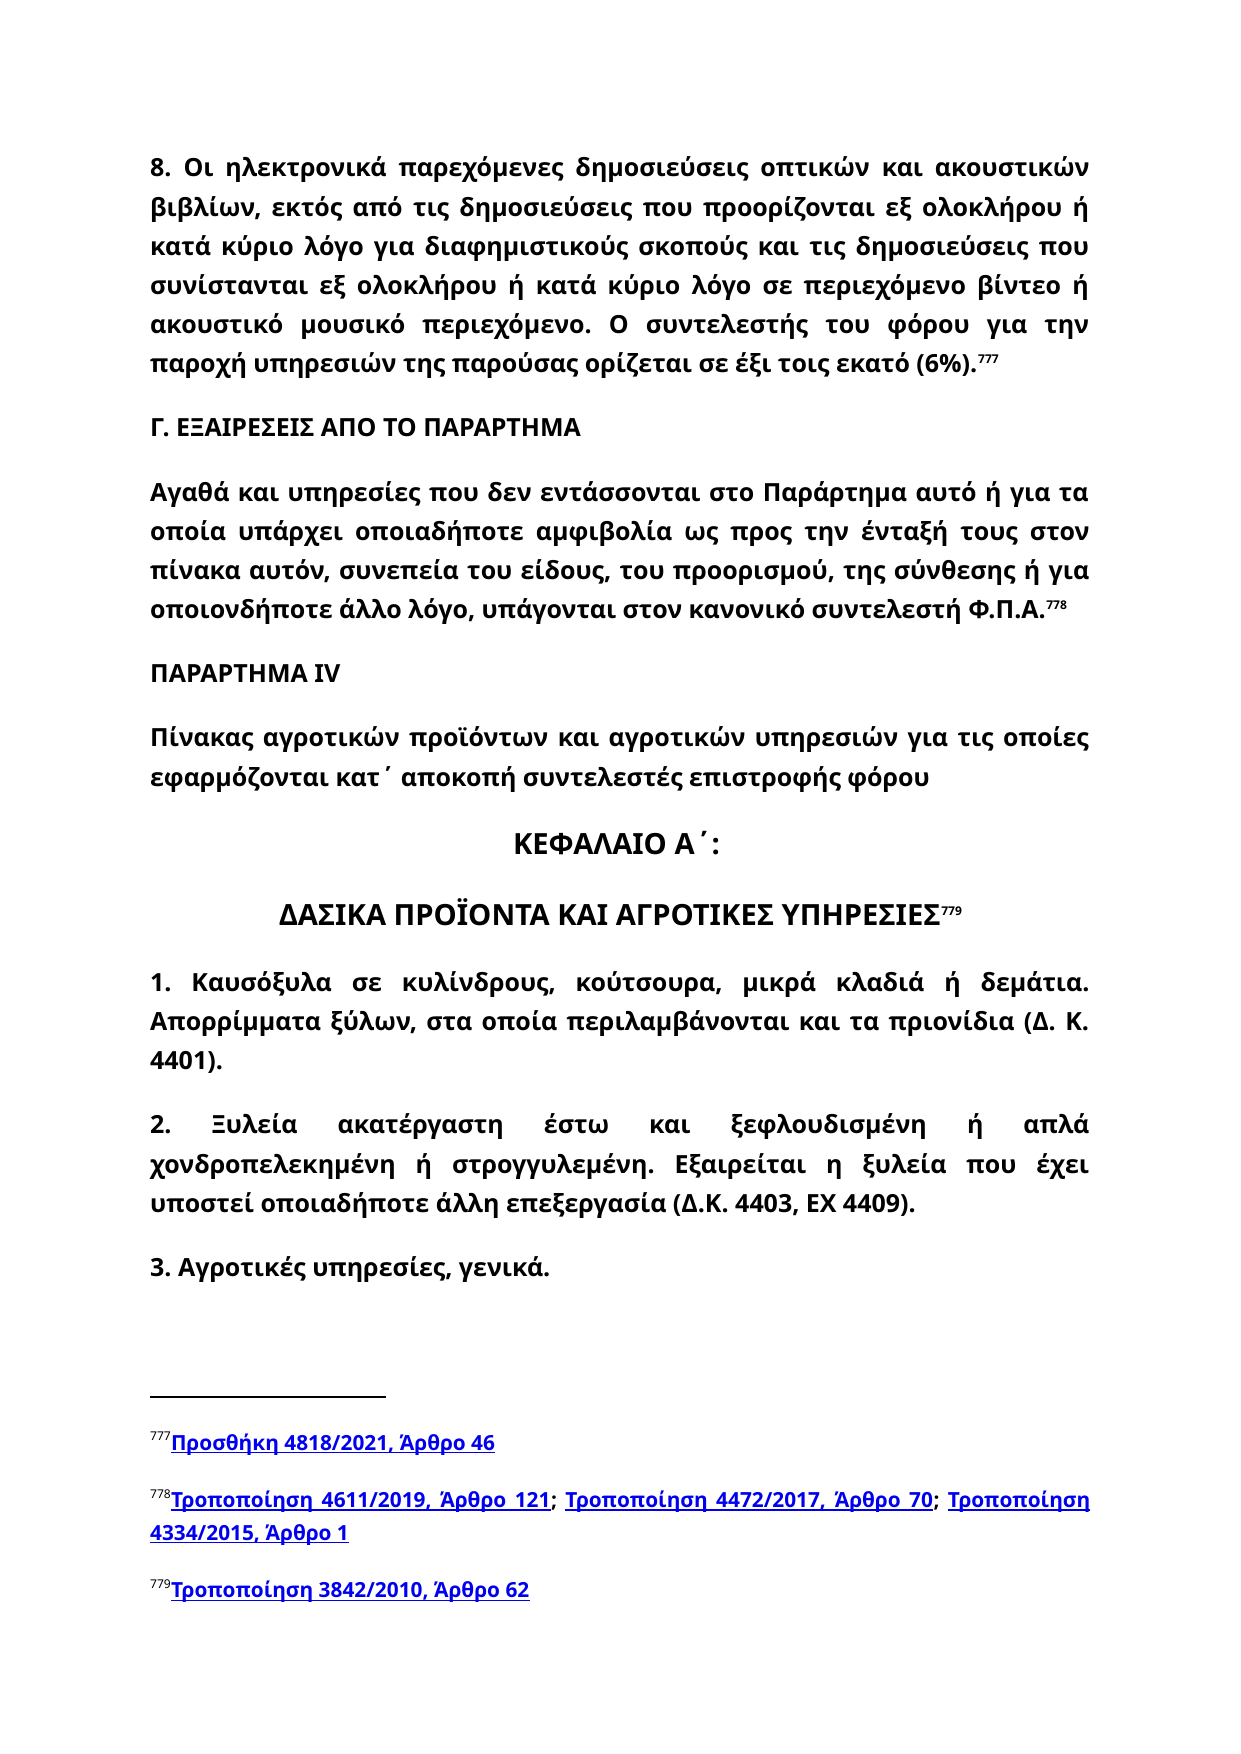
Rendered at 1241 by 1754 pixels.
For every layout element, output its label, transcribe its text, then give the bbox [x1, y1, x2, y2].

text Προσθήκη 4818/2021, Άρθρο 46 [150, 1428, 1090, 1456]
text Αγαθά και υπηρεσίες που δεν εντάσσονται στο Παράρτημα αυτό ή για τα οποία υπάρχει οποιαδήποτε αμφιβολία ως προς την ένταξή τους στον πίνακα αυτόν, συνεπεία του είδους, του προορισμού, της σύνθεσης ή για οποιονδήποτε άλλο λόγο, υπάγονται στον κανονικό συντελεστή Φ.Π.Α. [150, 474, 1090, 626]
text 8. Οι ηλεκτρονικά παρεχόμενες δημοσιεύσεις οπτικών και ακουστικών βιβλίων, εκτός από τις δημοσιεύσεις που προορίζονται εξ ολοκλήρου ή κατά κύριο λόγο για διαφημιστικούς σκοπούς και τις δημοσιεύσεις που συνίστανται εξ ολοκλήρου ή κατά κύριο λόγο σε περιεχόμενο βίντεο ή ακουστικό μουσικό περιεχόμενο. Ο συντελεστής του φόρου για την παροχή υπηρεσιών της παρούσας ορίζεται σε έξι τοις εκατό (6%). [150, 150, 1090, 380]
text Πίνακας αγροτικών προϊόντων και αγροτικών υπηρεσιών για τις οποίες εφαρμόζονται κατ΄ αποκοπή συντελεστές επιστροφής φόρου [150, 720, 1090, 793]
text Γ. ΕΞΑΙΡΕΣΕΙΣ ΑΠΟ ΤΟ ΠΑΡΑΡΤΗΜΑ [150, 410, 1090, 444]
text 2. Ξυλεία ακατέργαστη έστω και ξεφλουδισμένη ή απλά χονδροπελεκημένη ή στρογγυλεμένη. Εξαιρείται η ξυλεία που έχει υποστεί οποιαδήποτε άλλη επεξεργασία (Δ.Κ. 4403, ΕΧ 4409). [150, 1107, 1090, 1219]
text Τροποποίηση 3842/2010, Άρθρο 62 [150, 1576, 1090, 1604]
text 3. Αγροτικές υπηρεσίες, γενικά. [150, 1249, 1090, 1284]
subtitle ΔΑΣΙΚΑ ΠΡΟΪΟΝΤΑ ΚΑΙ ΑΓΡΟΤΙΚΕΣ ΥΠΗΡΕΣΙΕΣ [150, 894, 1090, 934]
text Τροποποίηση 4611/2019, Άρθρο 121; Τροποποίηση 4472/2017, Άρθρο 70; Τροποποίηση 4334/2015, Άρθρο 1 [150, 1485, 1090, 1546]
text ΠΑΡΑΡΤΗΜΑ IV [150, 656, 1090, 690]
text 1. Καυσόξυλα σε κυλίνδρους, κούτσουρα, μικρά κλαδιά ή δεμάτια. Απορρίμματα ξύλων, στα οποία περιλαμβάνονται και τα πριονίδια (Δ. Κ. 4401). [150, 964, 1090, 1077]
subtitle ΚΕΦΑΛΑΙΟ Α΄: [150, 823, 1090, 863]
